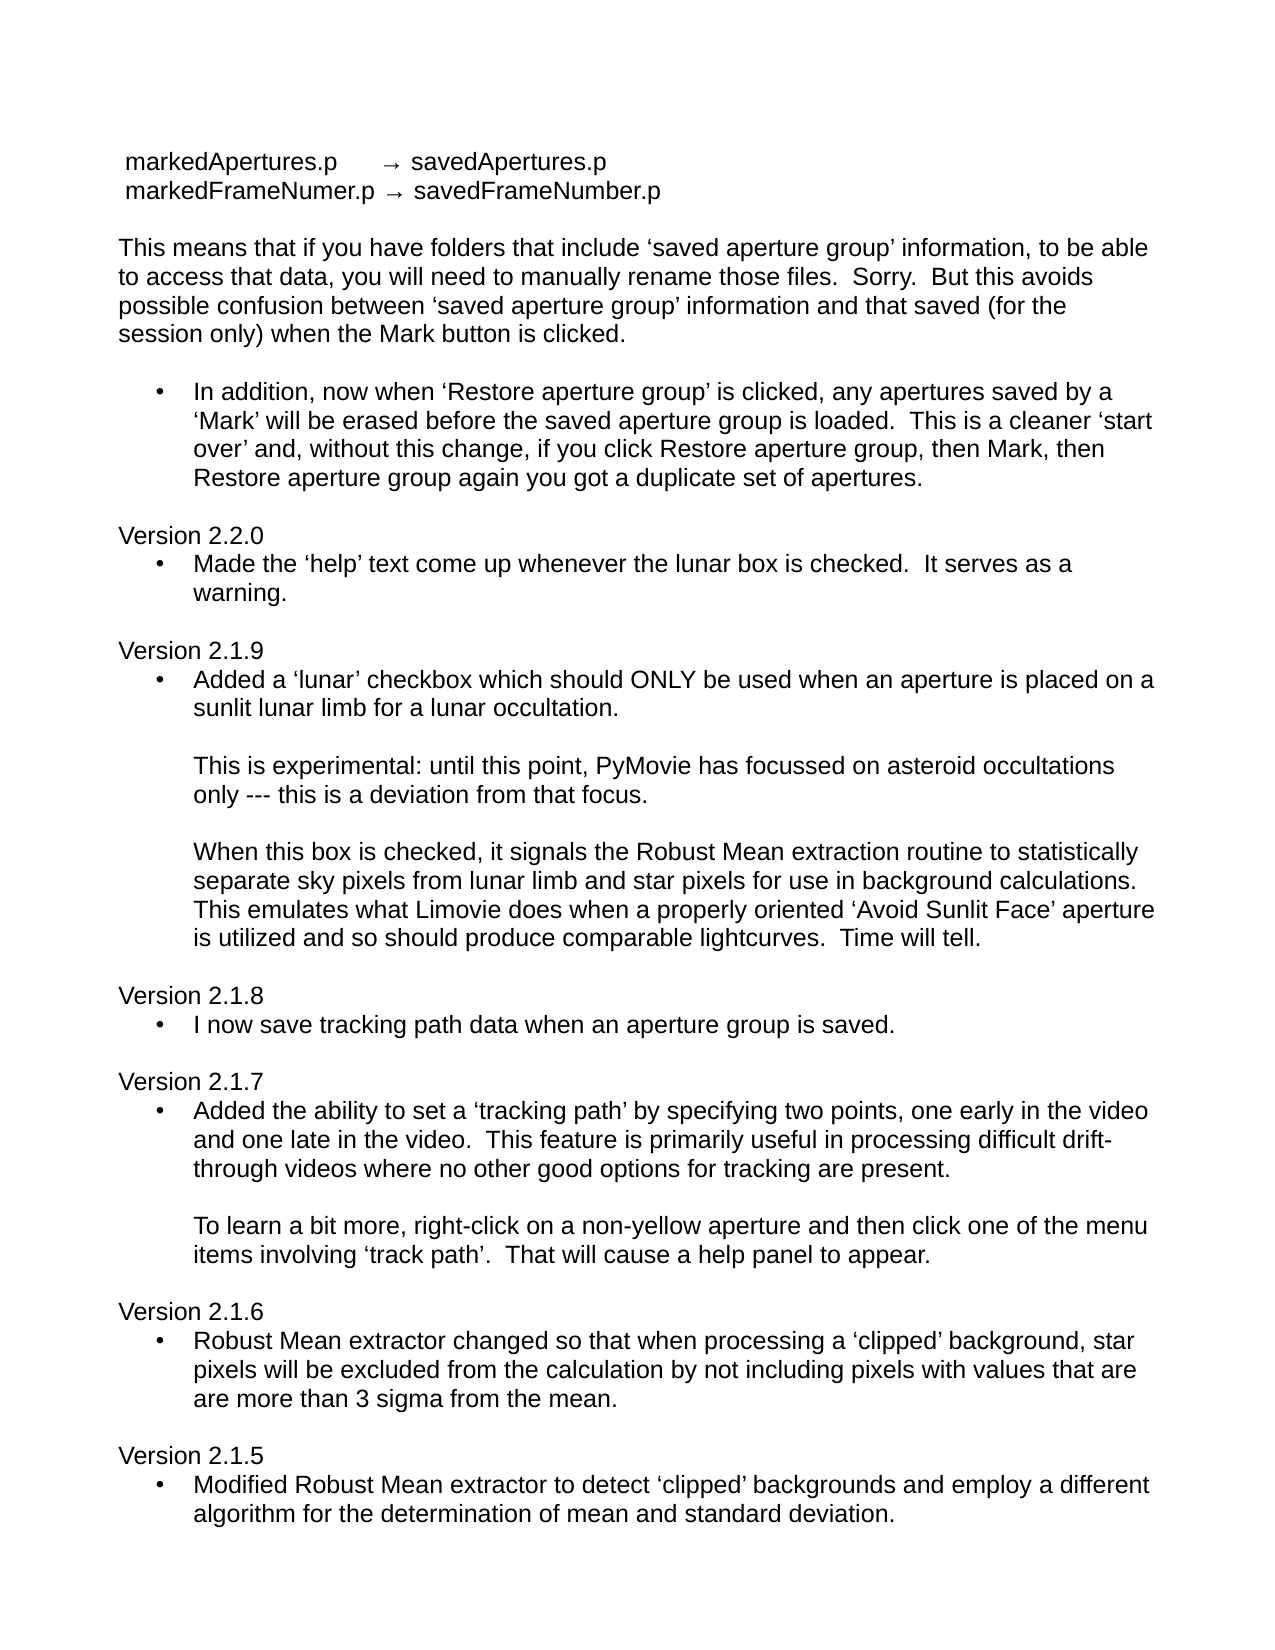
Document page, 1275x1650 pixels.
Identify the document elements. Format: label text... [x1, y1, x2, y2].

list In addition, now when ‘Restore aperture group’ is clicked, any apertures saved by a ‘Mark’ will be erased before the saved aperture group is loaded. This is a cleaner ‘start over’ and, without this change, if you click Restore aperture group, then Mark, then Restore aperture group again you got a duplicate set of apertures. [156, 377, 1157, 521]
text Version 2.1.9 [118, 636, 1157, 664]
text Version 2.1.8 [118, 981, 1157, 1010]
list Made the ‘help’ text come up whenever the lunar box is checked. It serves as a warning. [156, 549, 1157, 636]
list Added the ability to set a ‘tracking path’ by specifying two points, one early in the video and one late in the video. This feature is primarily useful in processing difficult drift-through videos where no other good options for tracking are present. To learn a bit more, right-click on a non-yellow aperture and then click one of the menu items involving ‘track path’. That will cause a help panel to appear. [156, 1096, 1157, 1297]
text Version 2.1.7 [118, 1067, 1157, 1096]
text Version 2.1.5 [118, 1441, 1157, 1470]
list Added a ‘lunar’ checkbox which should ONLY be used when an aperture is placed on a sunlit lunar limb for a lunar occultation. This is experimental: until this point, PyMovie has focussed on asteroid occultations only --- this is a deviation from that focus. When this box is checked, it signals the Robust Mean extraction routine to statistically separate sky pixels from lunar limb and star pixels for use in background calculations. This emulates what Limovie does when a properly oriented ‘Avoid Sunlit Face’ aperture is utilized and so should produce comparable lightcurves. Time will tell. [156, 664, 1157, 981]
text Version 2.2.0 [118, 521, 1157, 549]
text markedApertures.p → savedApertures.p markedFrameNumer.p → savedFrameNumber.p This means that if you have folders that include ‘saved aperture group’ information, to be able to access that data, you will need to manually rename those files. Sorry. But this avoids possible confusion between ‘saved aperture group’ information and that saved (for the session only) when the Mark button is clicked. [118, 118, 1157, 377]
list Robust Mean extractor changed so that when processing a ‘clipped’ background, star pixels will be excluded from the calculation by not including pixels with values that are are more than 3 sigma from the mean. [156, 1326, 1157, 1441]
list I now save tracking path data when an aperture group is saved. [156, 1010, 1157, 1067]
text Version 2.1.6 [118, 1297, 1157, 1326]
list Modified Robust Mean extractor to detect ‘clipped’ backgrounds and employ a different algorithm for the determination of mean and standard deviation. [156, 1470, 1157, 1528]
